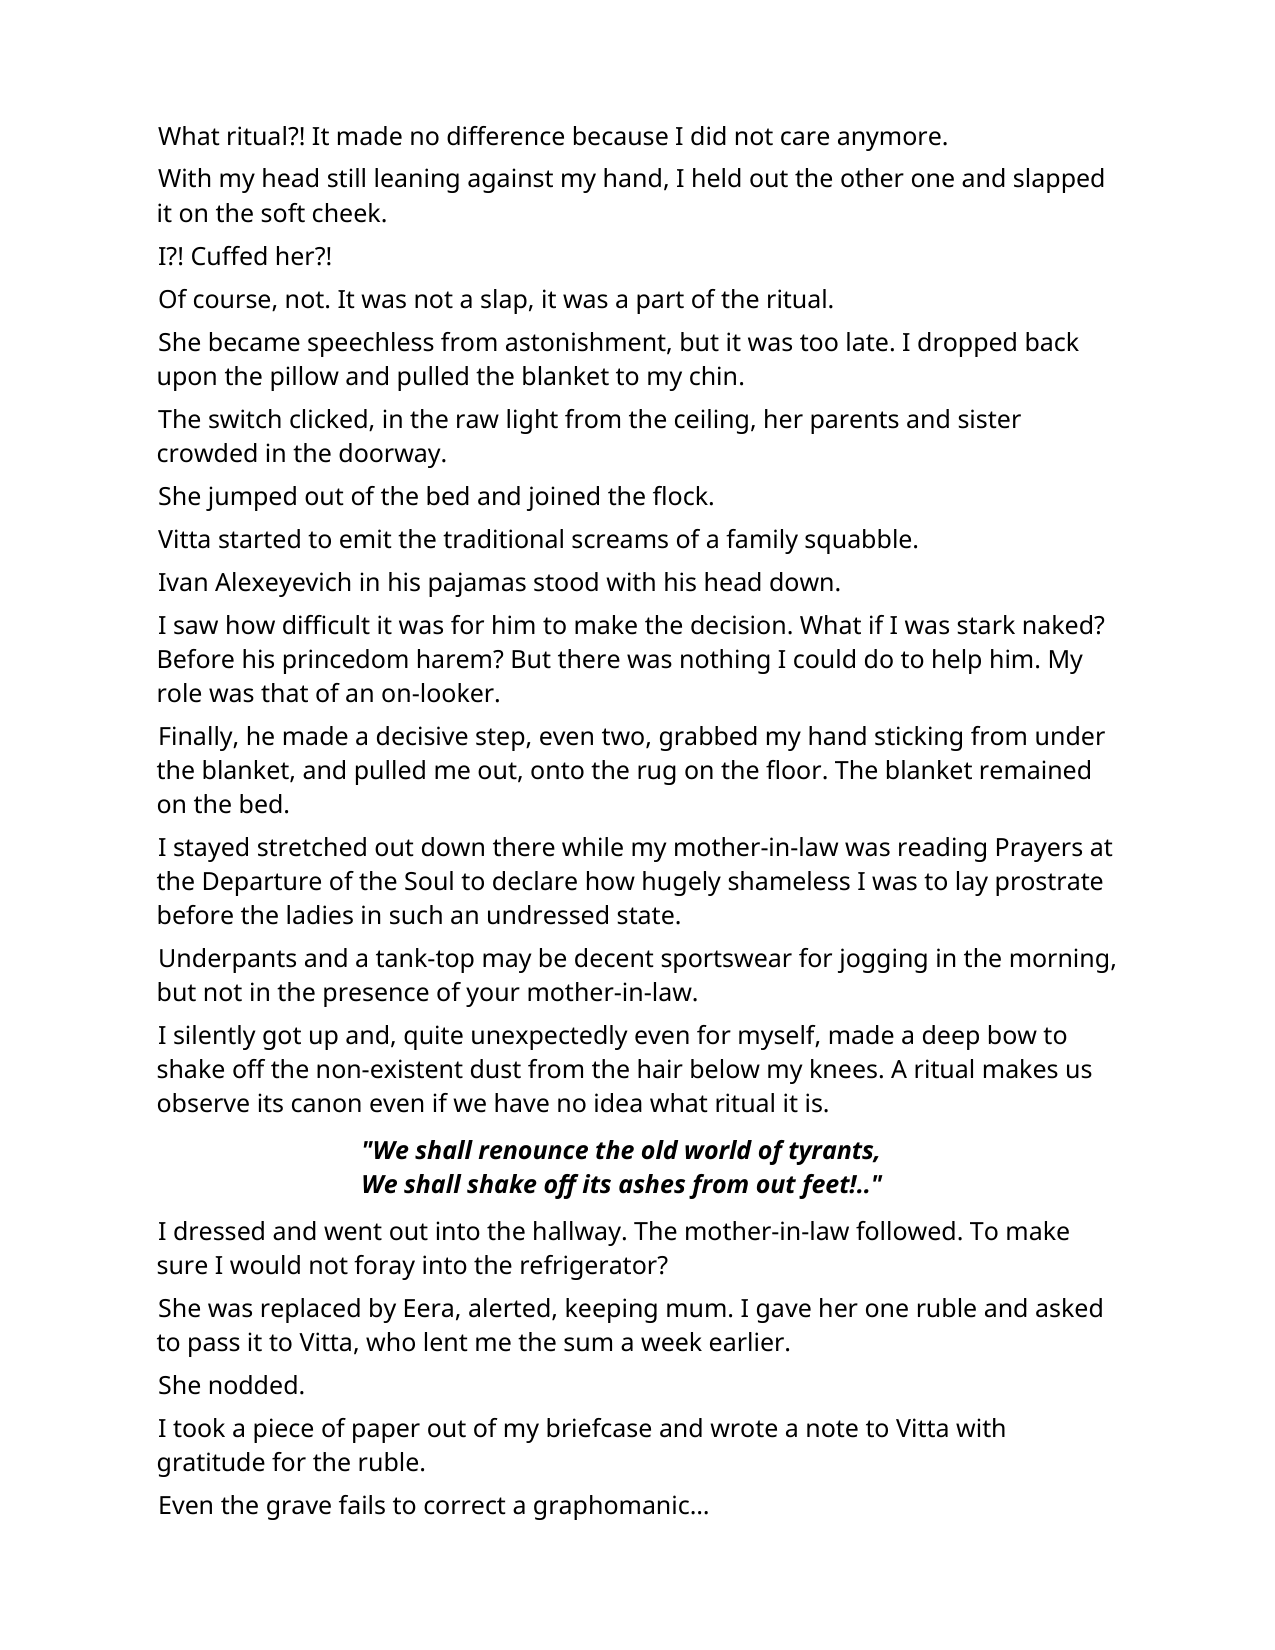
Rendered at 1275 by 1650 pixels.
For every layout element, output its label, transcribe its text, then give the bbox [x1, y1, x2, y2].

text Finally, he made a decisive step, even two, grabbed my hand sticking from under the blanket, and pulled me out, onto the rug on the floor. The blanket remained on the bed. [156, 719, 1118, 821]
text Even the grave fails to correct a graphomanic… [156, 1488, 1118, 1522]
text She was replaced by Eera, alerted, keeping mum. I gave her one ruble and asked to pass it to Vitta, who lent me the sum a week earlier. [156, 1290, 1118, 1358]
text Underpants and a tank-top may be decent sportswear for jogging in the morning, but not in the presence of your mother-in-law. [156, 941, 1118, 1009]
text "We shall renounce the old world of tyrants, [286, 1133, 1118, 1167]
text She nodded. [156, 1367, 1118, 1402]
text She jumped out of the bed and joined the flock. [156, 478, 1118, 512]
text I took a piece of paper out of my briefcase and wrote a note to Vitta with gratitude for the ruble. [156, 1411, 1118, 1479]
text I?! Cuffed her?! [156, 238, 1118, 272]
text We shall shake off its ashes from out feet!.." [286, 1167, 1118, 1201]
text Ivan Alexeyevich in his pajamas stood with his head down. [156, 564, 1118, 598]
text I saw how difficult it was for him to make the decision. What if I was stark naked? Before his princedom harem? But there was nothing I could do to help him. My role was that of an on-looker. [156, 607, 1118, 710]
text I stayed stretched out down there while my mother-in-law was reading Prayers at the Departure of the Soul to declare how hugely shameless I was to lay prostrate before the ladies in such an undressed state. [156, 830, 1118, 932]
text What ritual?! It made no difference because I did not care anymore. [156, 118, 1118, 152]
text I dressed and went out into the hallway. The mother-in-law followed. To make sure I would not foray into the refrigerator? [156, 1213, 1118, 1281]
text I silently got up and, quite unexpectedly even for myself, made a deep bow to shake off the non-existent dust from the hair below my knees. A ritual makes us observe its canon even if we have no idea what ritual it is. [156, 1018, 1118, 1120]
text The switch clicked, in the raw light from the ceiling, her parents and sister crowded in the doorway. [156, 401, 1118, 469]
text Vitta started to emit the traditional screams of a family squabble. [156, 521, 1118, 556]
text She became speechless from astonishment, but it was too late. I dropped back upon the pillow and pulled the blanket to my chin. [156, 324, 1118, 392]
text Of course, not. It was not a slap, it was a part of the ritual. [156, 281, 1118, 315]
text With my head still leaning against my hand, I held out the other one and slapped it on the soft cheek. [156, 161, 1118, 229]
